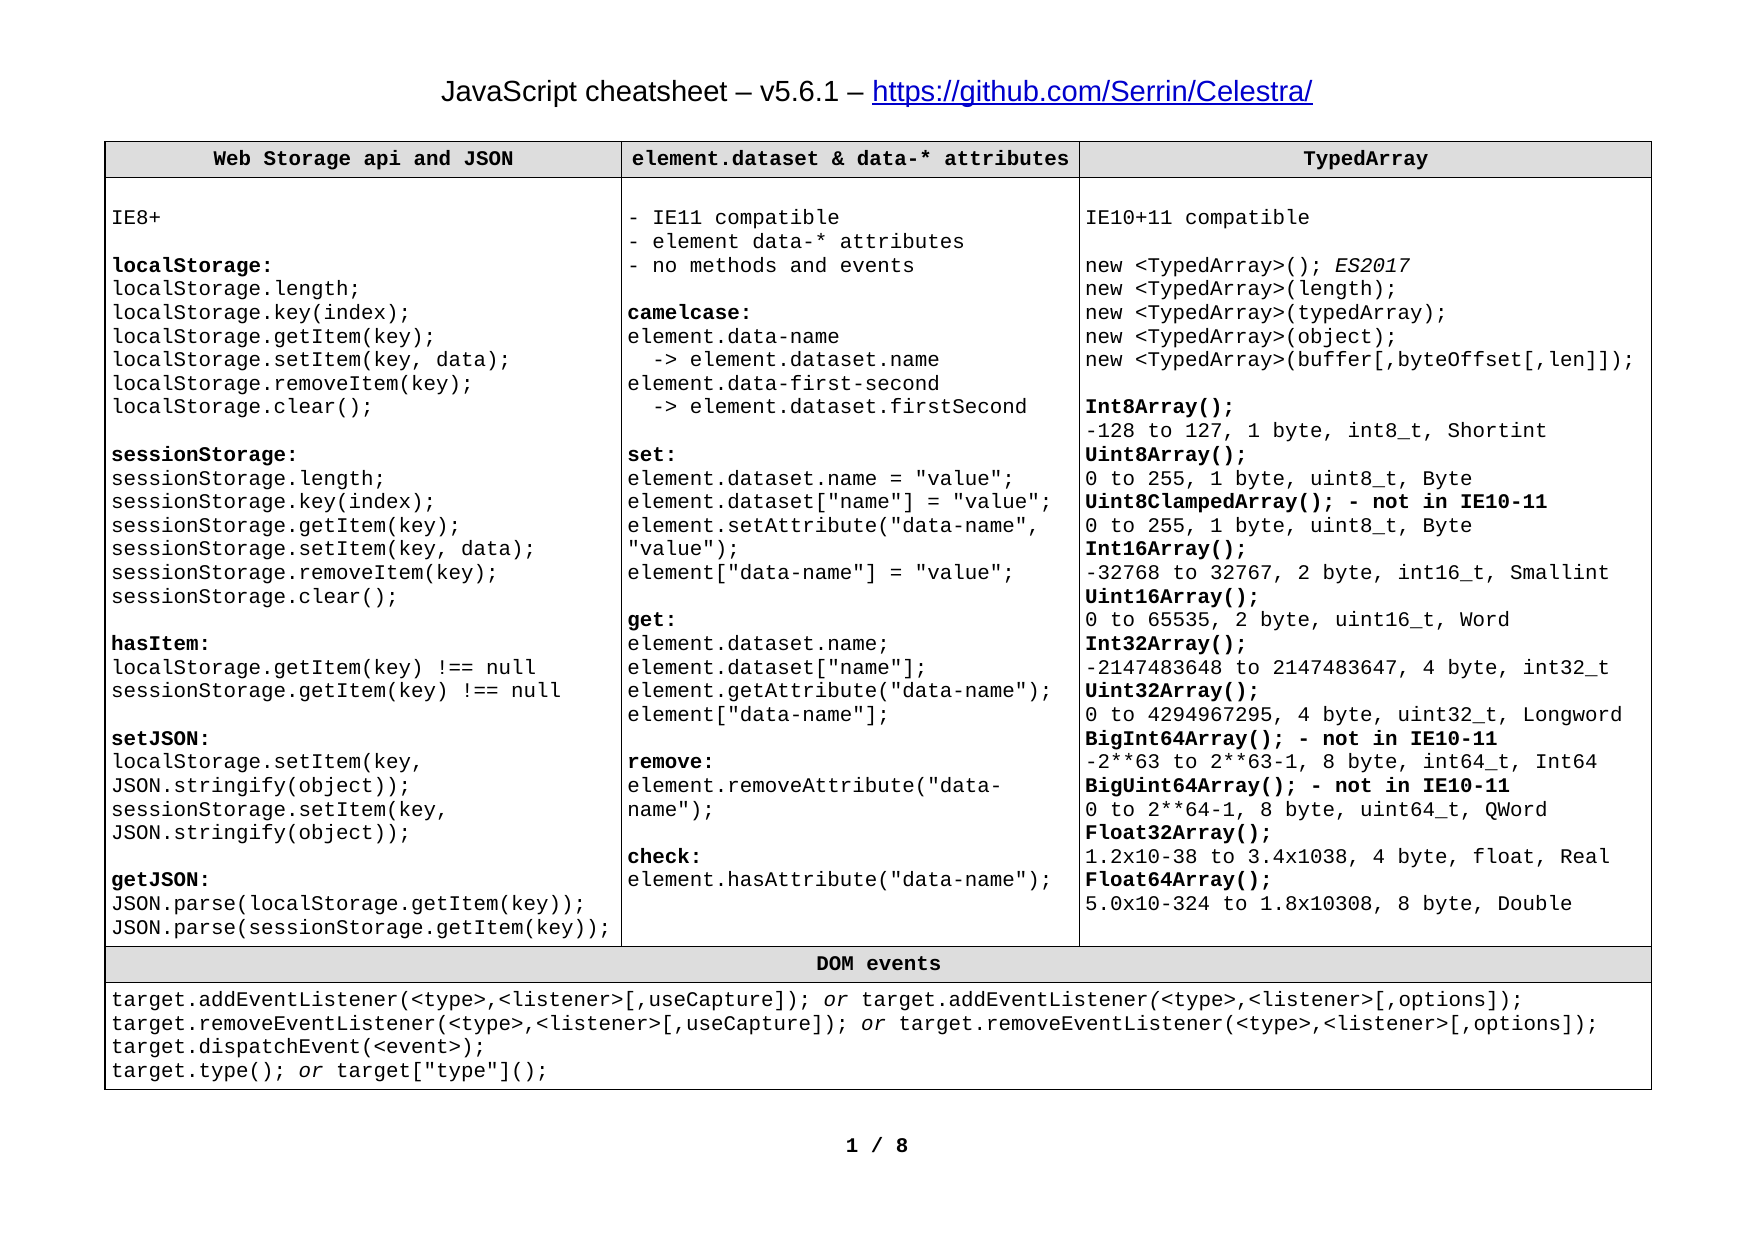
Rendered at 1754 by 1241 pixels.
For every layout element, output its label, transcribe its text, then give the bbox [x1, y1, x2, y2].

table_header TypedArray [1080, 142, 1651, 177]
table_cell IE10+11 compatible new <TypedArray>(); ES2017 new <TypedArray>(length); new <TypedArray>(typedArray); new <TypedArray>(object); new <TypedArray>(buffer[,byteOffset[,len]]); Int8Array(); -128 to 127, 1 byte, int8_t, Shortint Uint8Array(); 0 to 255, 1 byte, uint8_t, Byte Uint8ClampedArray(); - not in IE10-11 0 to 255, 1 byte, uint8_t, Byte Int16Array(); -32768 to 32767, 2 byte, int16_t, Smallint Uint16Array(); 0 to 65535, 2 byte, uint16_t, Word Int32Array(); -2147483648 to 2147483647, 4 byte, int32_t Uint32Array(); 0 to 4294967295, 4 byte, uint32_t, Longword BigInt64Array(); - not in IE10-11 -2**63 to 2**63-1, 8 byte, int64_t, Int64 BigUint64Array(); - not in IE10-11 0 to 2**64-1, 8 byte, uint64_t, QWord Float32Array(); 1.2x10-38 to 3.4x1038, 4 byte, float, Real Float64Array(); 5.0x10-324 to 1.8x10308, 8 byte, Double [1080, 178, 1651, 946]
table_cell IE8+ localStorage: localStorage.length; localStorage.key(index); localStorage.getItem(key); localStorage.setItem(key, data); localStorage.removeItem(key); localStorage.clear(); sessionStorage: sessionStorage.length; sessionStorage.key(index); sessionStorage.getItem(key); sessionStorage.setItem(key, data); sessionStorage.removeItem(key); sessionStorage.clear(); hasItem: localStorage.getItem(key) !== null sessionStorage.getItem(key) !== null setJSON: localStorage.setItem(key, JSON.stringify(object)); sessionStorage.setItem(key, JSON.stringify(object)); getJSON: JSON.parse(localStorage.getItem(key)); JSON.parse(sessionStorage.getItem(key)); [106, 178, 621, 946]
table_cell - IE11 compatible - element data-* attributes - no methods and events camelcase: element.data-name -> element.dataset.name element.data-first-second -> element.dataset.firstSecond set: element.dataset.name = "value"; element.dataset["name"] = "value"; element.setAttribute("data-name", "value"); element["data-name"] = "value"; get: element.dataset.name; element.dataset["name"]; element.getAttribute("data-name"); element["data-name"]; remove: element.removeAttribute("data-name"); check: element.hasAttribute("data-name"); [622, 178, 1079, 946]
table_cell target.addEventListener(<type>,<listener>[,useCapture]); or target.addEventListener(<type>,<listener>[,options]); target.removeEventListener(<type>,<listener>[,useCapture]); or target.removeEventListener(<type>,<listener>[,options]); target.dispatchEvent(<event>); target.type(); or target["type"](); [106, 983, 1651, 1089]
text JavaScript cheatsheet – v5.6.1 – https://github.com/Serrin/Celestra/ [105, 74, 1648, 107]
table_cell DOM events [106, 947, 1651, 982]
table_header element.dataset & data-* attributes [622, 142, 1079, 177]
table_header Web Storage api and JSON [106, 142, 621, 177]
